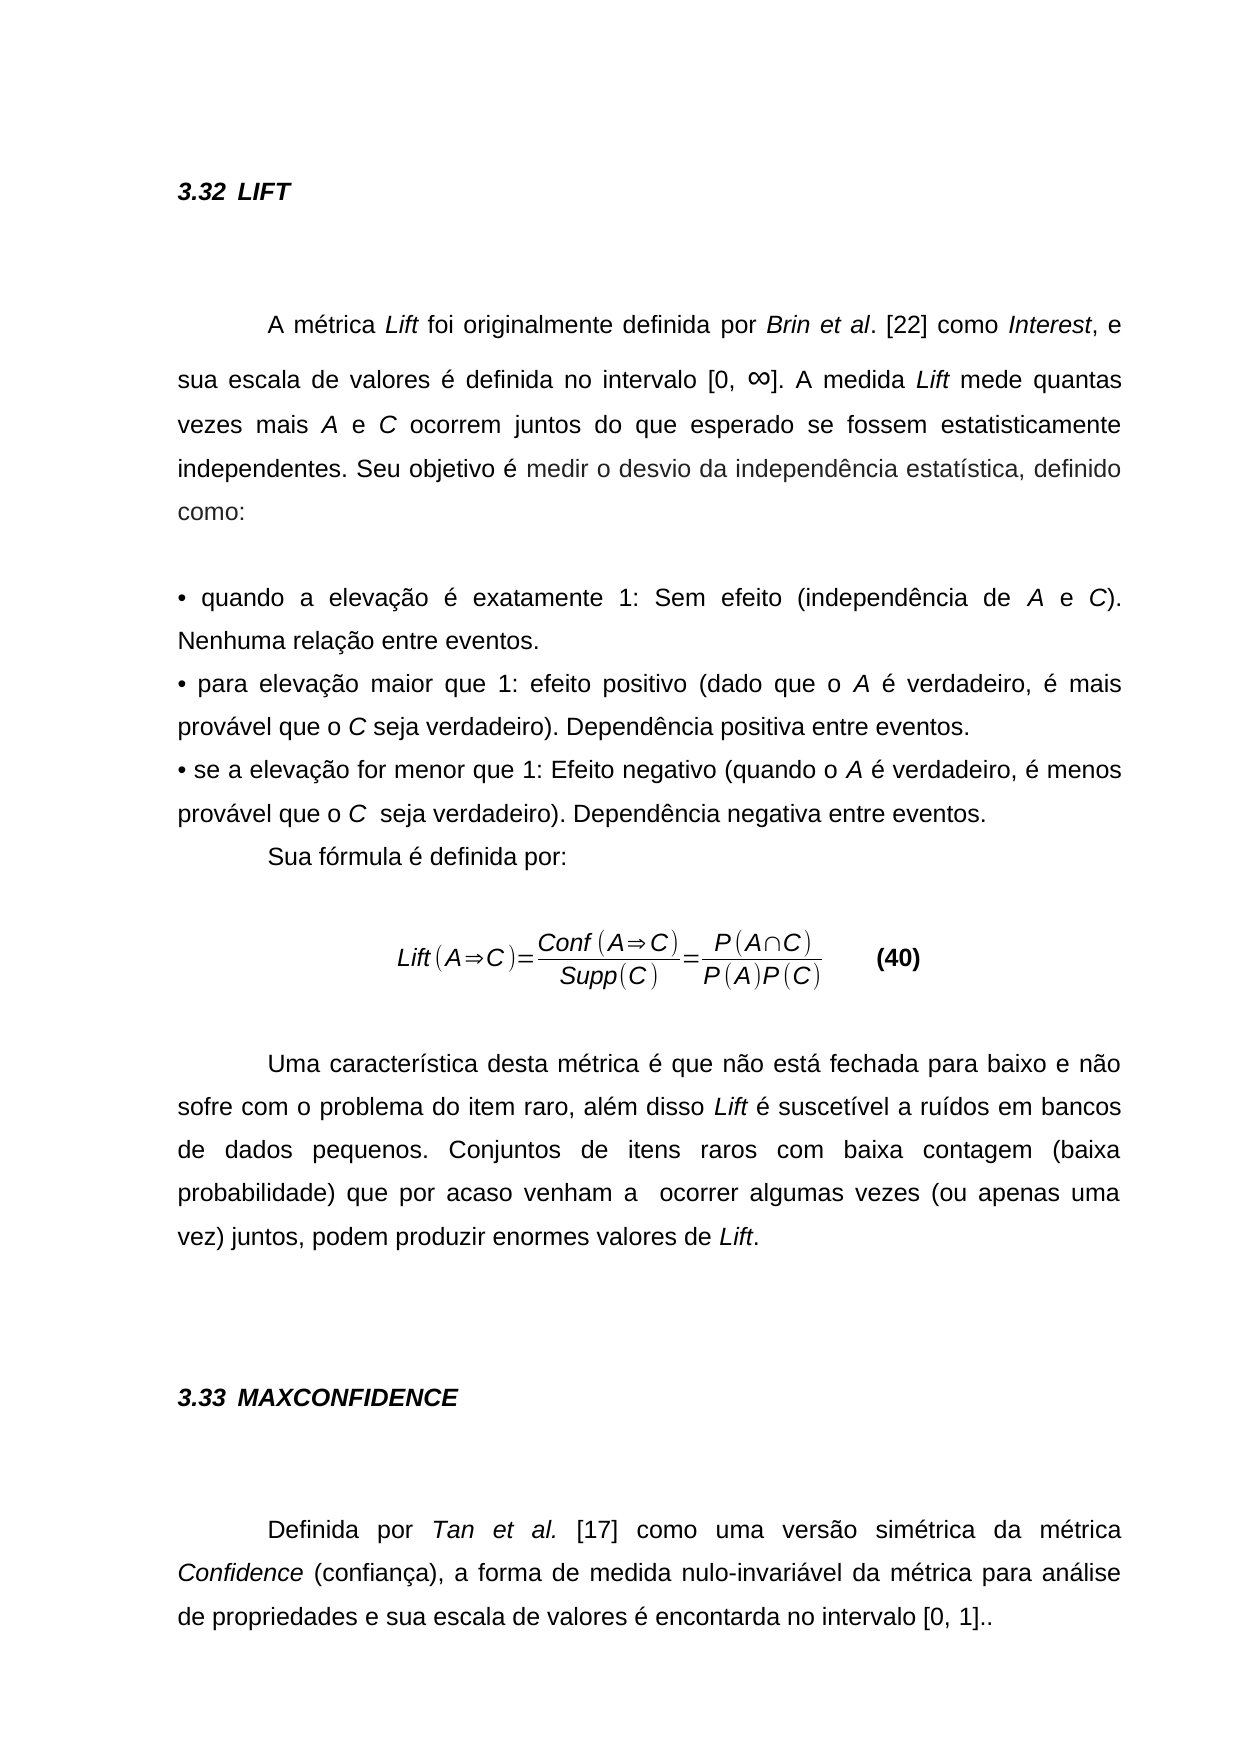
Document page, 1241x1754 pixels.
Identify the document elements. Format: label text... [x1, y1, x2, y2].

text • se a elevação for menor que 1: Efeito negativo (quando o A é verdadeiro, é menos provável que o C seja verdadeiro). Dependência negativa entre eventos. [177, 755, 1122, 827]
subtitle LIFT [177, 177, 1122, 206]
text A métrica Lift foi originalmente definida por Brin et al. [22] como Interest, e sua escala de valores é definida no intervalo [0, ∞]. A medida Lift mede quantas vezes mais A e C ocorrem juntos do que esperado se fossem estatisticamente independentes. Seu objetivo é medir o desvio da independência estatística, definido como: [177, 310, 1122, 525]
text • quando a elevação é exatamente 1: Sem efeito (independência de A e C). Nenhuma relação entre eventos. [177, 583, 1122, 655]
text • para elevação maior que 1: efeito positivo (dado que o A é verdadeiro, é mais provável que o C seja verdadeiro). Dependência positiva entre eventos. [177, 669, 1122, 741]
text (40) [177, 928, 1122, 991]
text Uma característica desta métrica é que não está fechada para baixo e não sofre com o problema do item raro, além disso Lift é suscetível a ruídos em bancos de dados pequenos. Conjuntos de itens raros com baixa contagem (baixa probabilidade) que por acaso venham a ocorrer algumas vezes (ou apenas uma vez) juntos, podem produzir enormes valores de Lift. [177, 1049, 1122, 1250]
text Sua fórmula é definida por: [177, 842, 1122, 870]
text Definida por Tan et al. [17] como uma versão simétrica da métrica Confidence (confiança), a forma de medida nulo-invariável da métrica para análise de propriedades e sua escala de valores é encontarda no intervalo [0, 1].. [177, 1515, 1122, 1630]
subtitle MAXCONFIDENCE [177, 1383, 1122, 1411]
